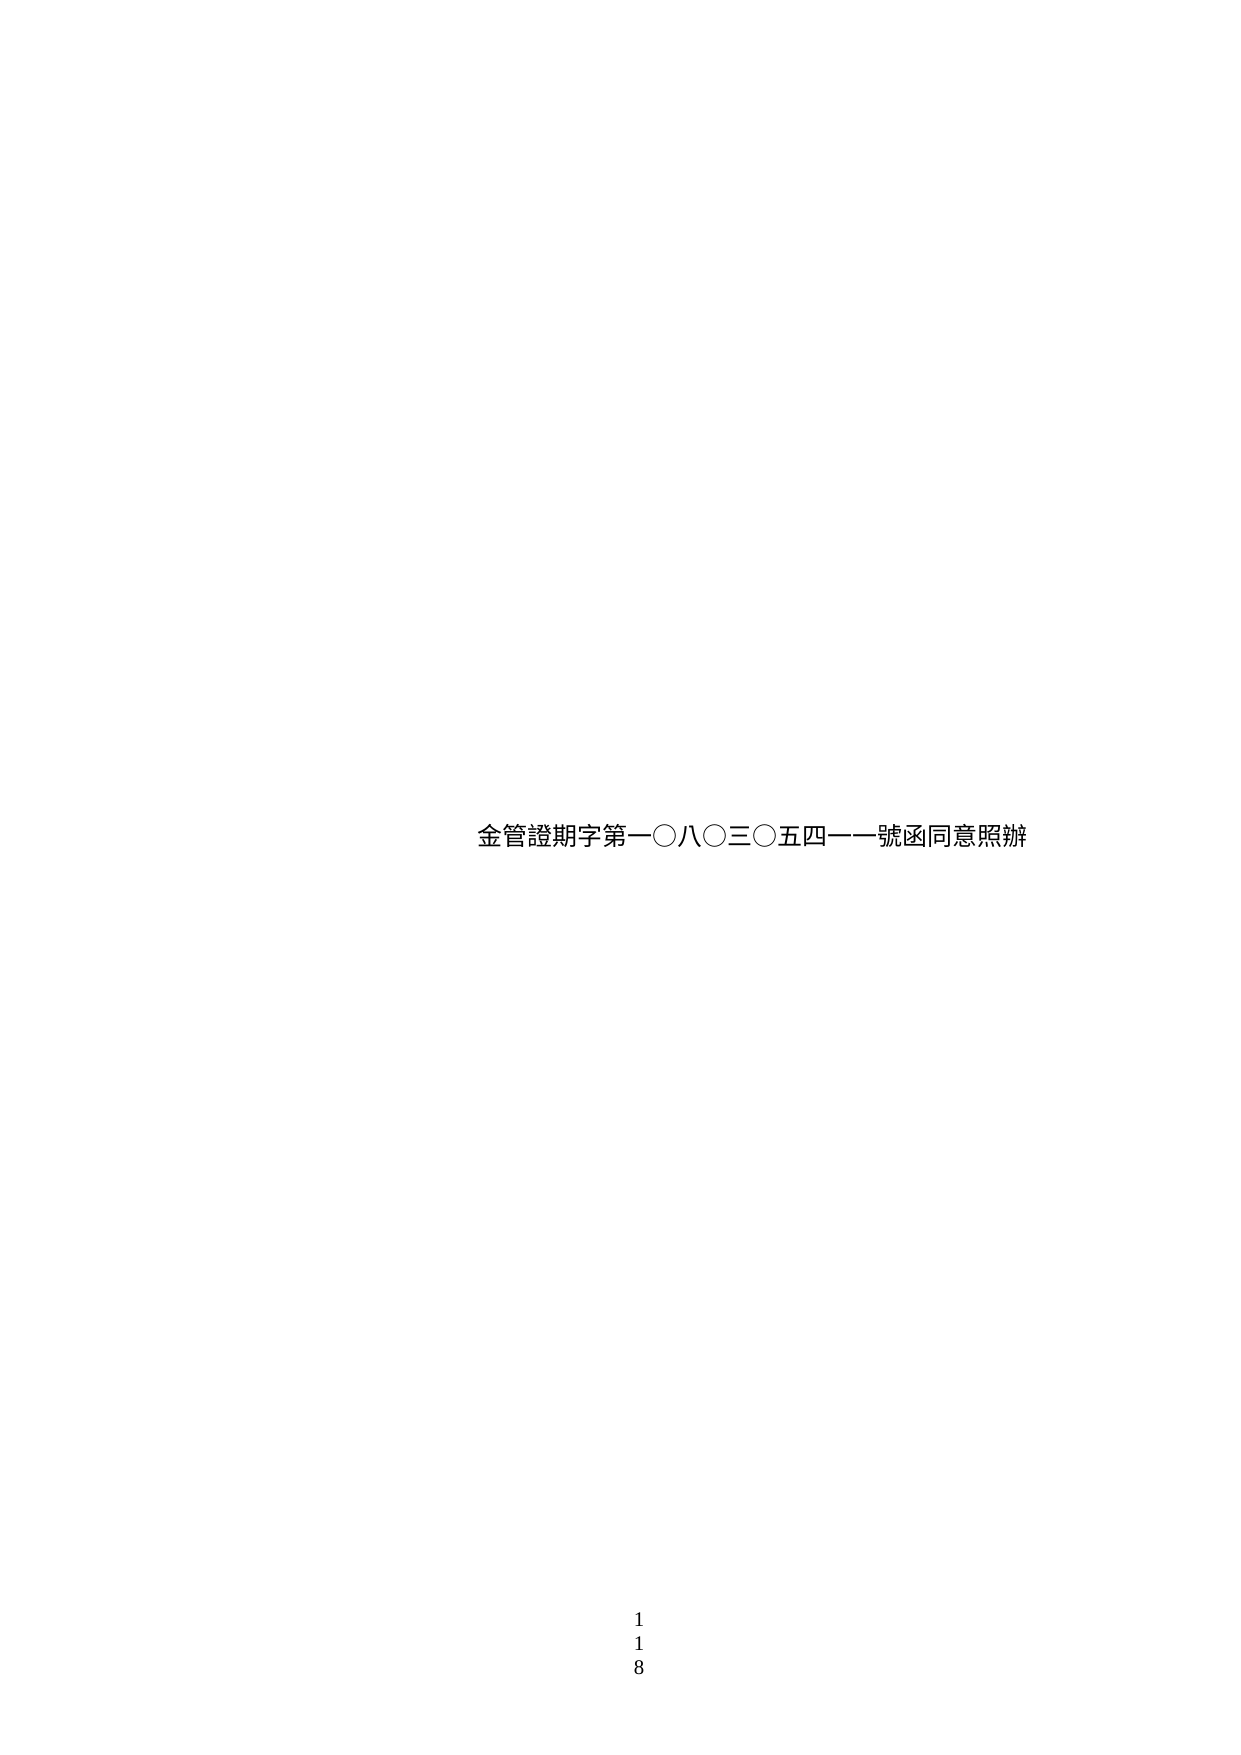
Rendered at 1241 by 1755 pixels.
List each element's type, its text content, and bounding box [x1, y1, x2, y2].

text 金管證期字第一○八○三○五四一一號函同意照辦 [477, 816, 1093, 852]
